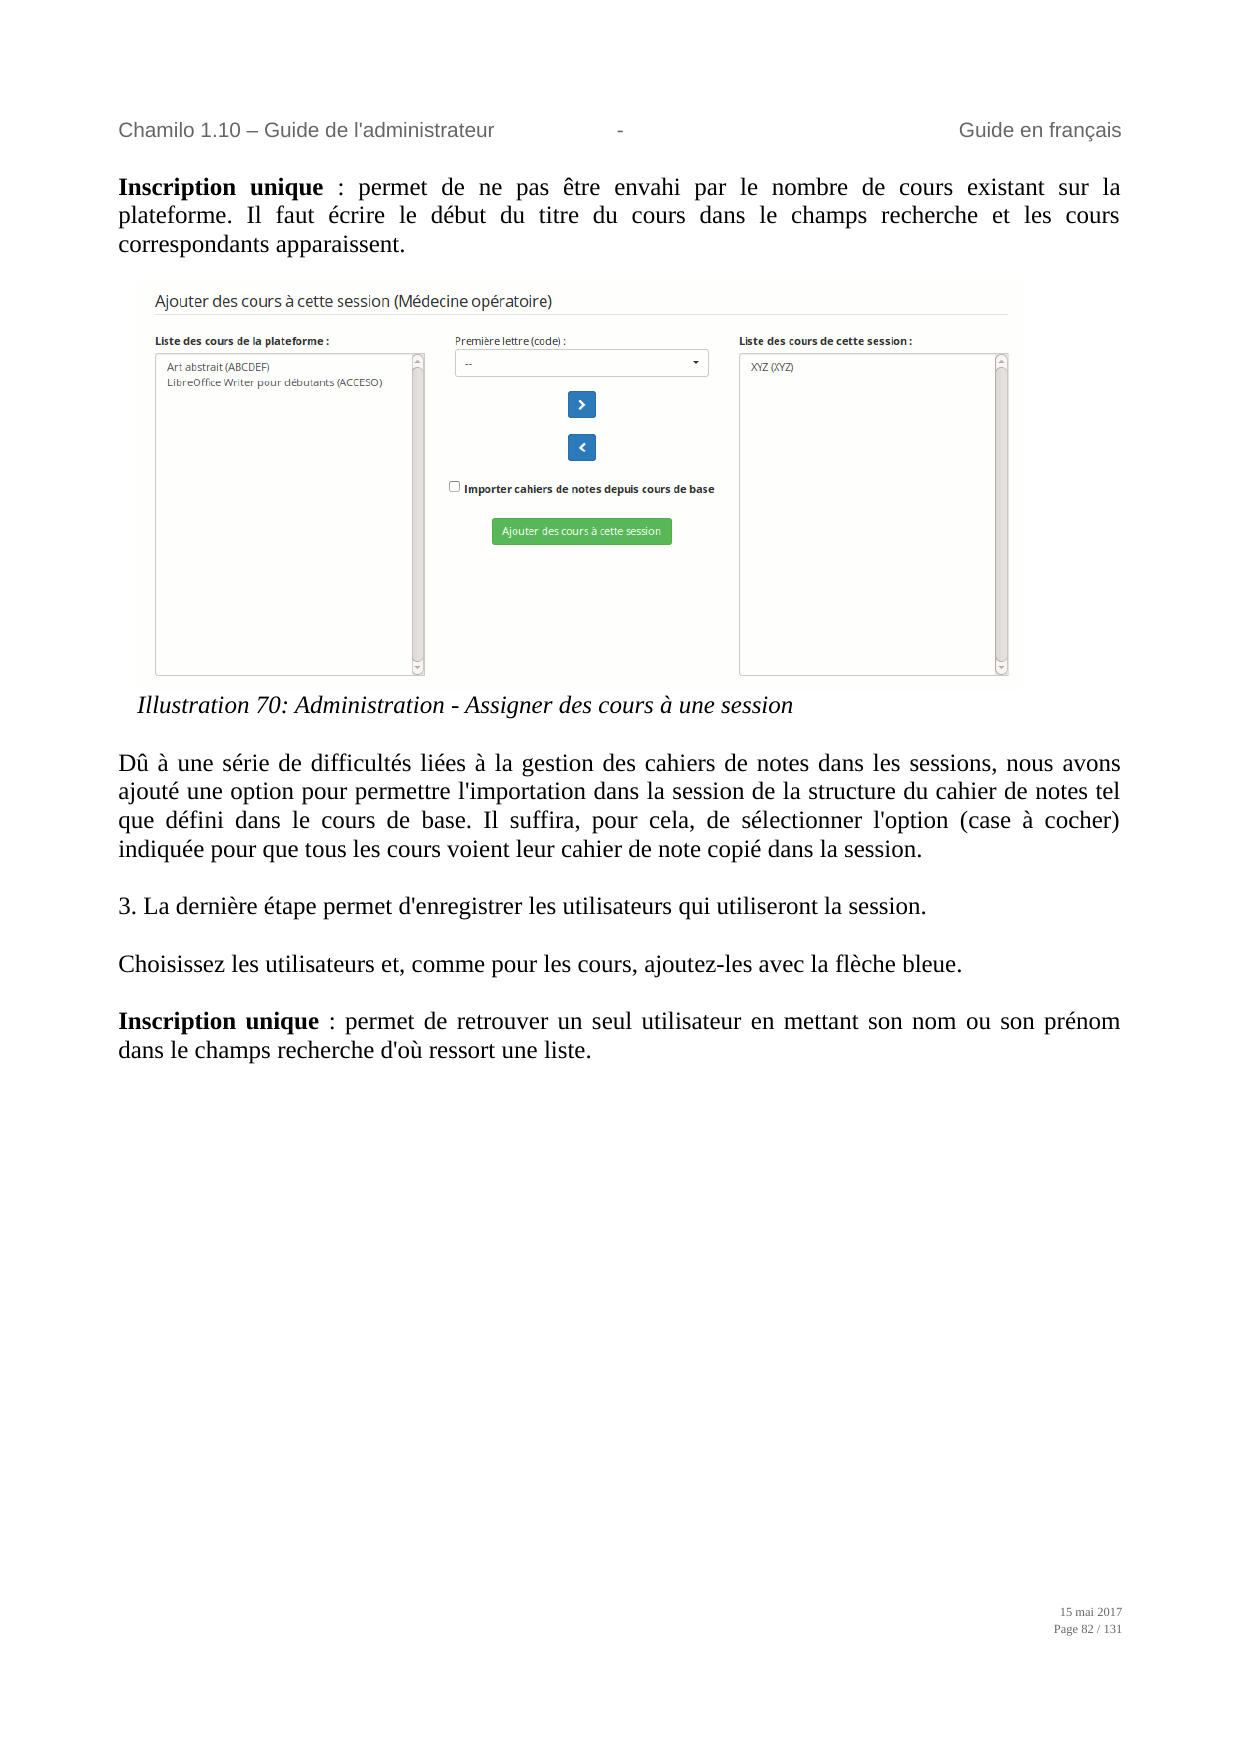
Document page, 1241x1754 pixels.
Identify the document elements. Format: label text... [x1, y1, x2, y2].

text Dû à une série de difficultés liées à la gestion des cahiers de notes dans les sessions, nous avons ajouté une option pour permettre l'importation dans la session de la structure du cahier de notes tel que défini dans le cours de base. Il suffira, pour cela, de sélectionner l'option (case à cocher) indiquée pour que tous les cours voient leur cahier de note copié dans la session. [118, 748, 1122, 863]
picture [137, 279, 1023, 691]
text 3. La dernière étape permet d'enregistrer les utilisateurs qui utiliseront la session. [118, 891, 1122, 920]
text Inscription unique : permet de ne pas être envahi par le nombre de cours existant sur la plateforme. Il faut écrire le début du titre du cours dans le champs recherche et les cours correspondants apparaissent. [118, 172, 1122, 258]
text Illustration 70: Administration - Assigner des cours à une session [137, 691, 1022, 719]
text Inscription unique : permet de retrouver un seul utilisateur en mettant son nom ou son prénom dans le champs recherche d'où ressort une liste. [118, 1006, 1122, 1064]
text Choisissez les utilisateurs et, comme pour les cours, ajoutez-les avec la flèche bleue. [118, 949, 1122, 978]
